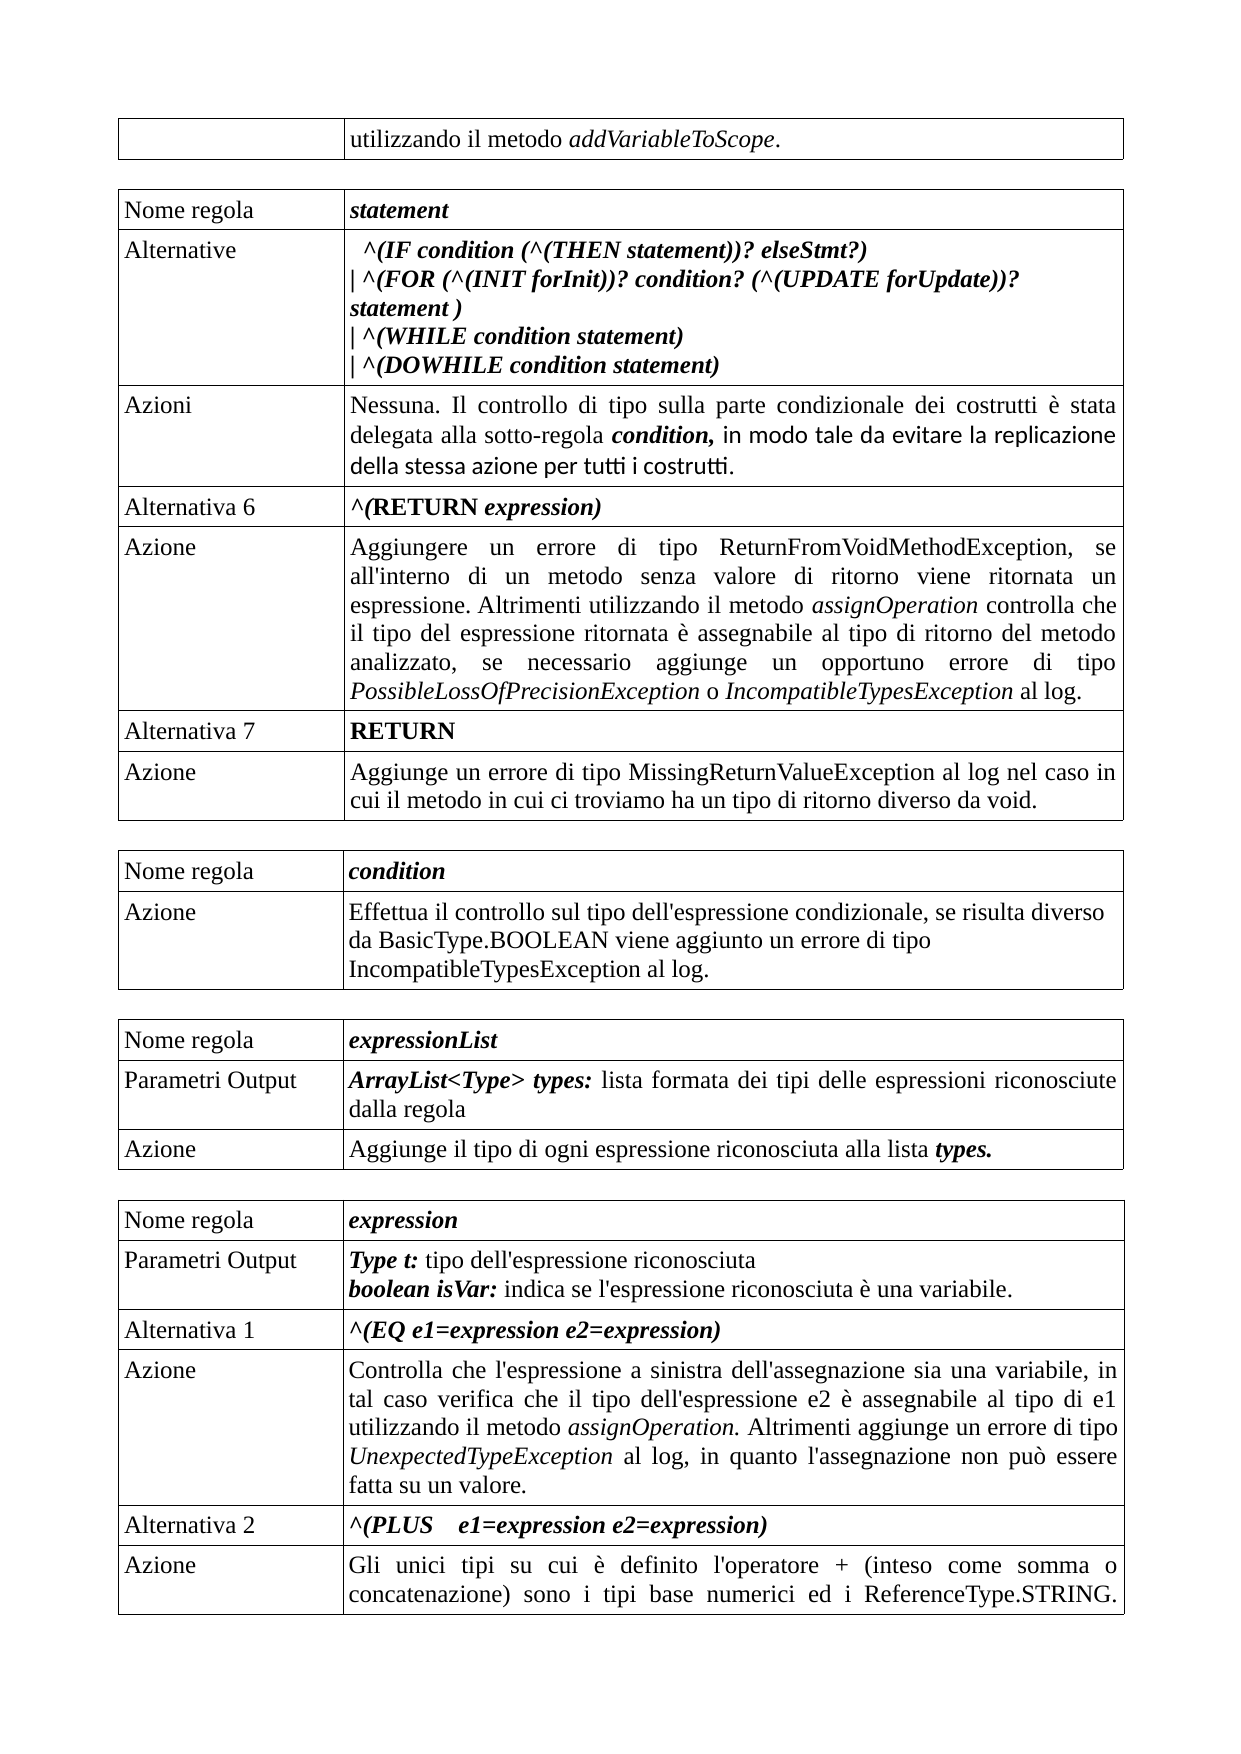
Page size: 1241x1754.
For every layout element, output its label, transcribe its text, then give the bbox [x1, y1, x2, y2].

table_cell ^(PLUS e1=expression e2=expression) [344, 1506, 1124, 1545]
table_header Nome regola [119, 190, 344, 229]
table_cell ArrayList<Type> types: lista formata dei tipi delle espressioni riconosciute dalla regola [344, 1061, 1123, 1128]
table_cell Parametri Output [119, 1241, 343, 1309]
table_cell Azione [119, 1546, 343, 1614]
table_cell Effettua il controllo sul tipo dell'espressione condizionale, se risulta diverso da BasicType.BOOLEAN viene aggiunto un errore di tipo IncompatibleTypesException al log. [344, 892, 1123, 988]
table_cell Azione [119, 527, 344, 710]
table_header condition [344, 851, 1123, 891]
table_cell Parametri Output [119, 1061, 343, 1128]
table_cell utilizzando il metodo addVariableToScope. [345, 119, 1123, 158]
table_header expression [344, 1201, 1124, 1240]
table_cell RETURN [345, 711, 1123, 751]
table_cell Alternative [119, 230, 344, 385]
table_cell Aggiunge il tipo di ogni espressione riconosciuta alla lista types. [344, 1130, 1123, 1169]
table_cell Controlla che l'espressione a sinistra dell'assegnazione sia una variabile, in tal caso verifica che il tipo dell'espressione e2 è assegnabile al tipo di e1 utilizzando il metodo assignOperation. Altrimenti aggiunge un errore di tipo UnexpectedTypeException al log, in quanto l'assegnazione non può essere fatta su un valore. [344, 1350, 1124, 1504]
table_cell ^(IF condition (^(THEN statement))? elseStmt?) | ^(FOR (^(INIT forInit))? condition? (^(UPDATE forUpdate))? statement ) | ^(WHILE condition statement) | ^(DOWHILE condition statement) [345, 230, 1123, 385]
table_cell Alternativa 1 [119, 1310, 343, 1349]
table_cell Alternativa 6 [119, 487, 344, 526]
table_header Nome regola [119, 1020, 343, 1059]
table_cell Aggiunge un errore di tipo MissingReturnValueException al log nel caso in cui il metodo in cui ci troviamo ha un tipo di ritorno diverso da void. [345, 752, 1123, 820]
table_cell ^(RETURN expression) [345, 487, 1123, 526]
table_header Nome regola [119, 851, 343, 891]
table_header Nome regola [119, 1201, 343, 1240]
table_cell Nessuna. Il controllo di tipo sulla parte condizionale dei costrutti è stata delegata alla sotto-regola condition, in modo tale da evitare la replicazione della stessa azione per tutti i costrutti. [345, 386, 1123, 486]
table_cell Azione [119, 892, 343, 988]
table_cell Type t: tipo dell'espressione riconosciuta boolean isVar: indica se l'espressione riconosciuta è una variabile. [344, 1241, 1124, 1309]
table_header statement [345, 190, 1123, 229]
table_cell Azione [119, 752, 344, 820]
table_header expressionList [344, 1020, 1123, 1059]
table_cell Aggiungere un errore di tipo ReturnFromVoidMethodException, se all'interno di un metodo senza valore di ritorno viene ritornata un espressione. Altrimenti utilizzando il metodo assignOperation controlla che il tipo del espressione ritornata è assegnabile al tipo di ritorno del metodo analizzato, se necessario aggiunge un opportuno errore di tipo PossibleLossOfPrecisionException o IncompatibleTypesException al log. [345, 527, 1123, 710]
table_cell Azione [119, 1130, 343, 1169]
table_cell Azione [119, 1350, 343, 1504]
table_cell [119, 119, 344, 158]
table_cell Azioni [119, 386, 344, 486]
table_cell Alternativa 7 [119, 711, 344, 751]
table_cell ^(EQ e1=expression e2=expression) [344, 1310, 1124, 1349]
table_cell Gli unici tipi su cui è definito l'operatore + (inteso come somma o concatenazione) sono i tipi base numerici ed i ReferenceType.STRING. [344, 1546, 1124, 1614]
table_cell Alternativa 2 [119, 1506, 343, 1545]
